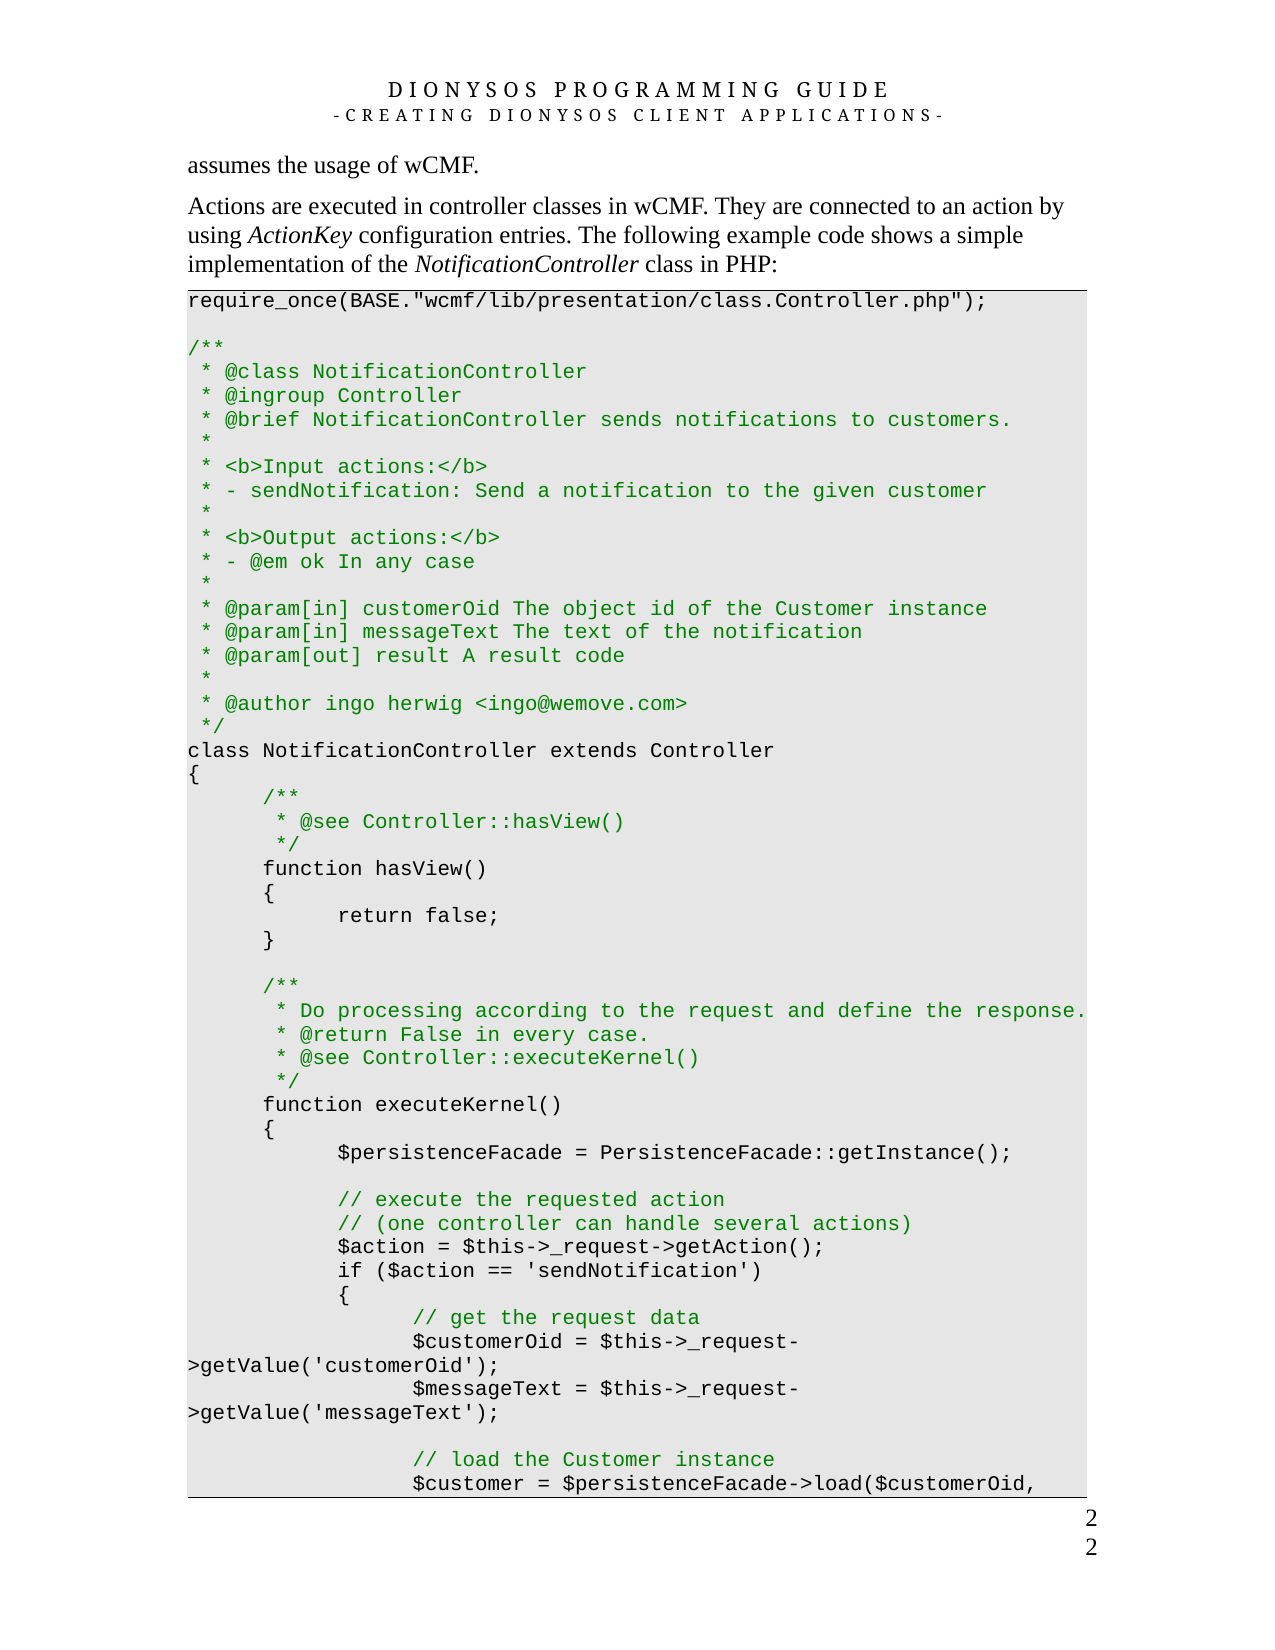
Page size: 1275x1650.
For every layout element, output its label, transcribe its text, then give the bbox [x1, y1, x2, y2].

text Actions are executed in controller classes in wCMF. They are connected to an action by using ActionKey configuration entries. The following example code shows a simple implementation of the NotificationController class in PHP: [187, 191, 1087, 277]
text require_once(BASE."wcmf/lib/presentation/class.Controller.php"); /** * @class NotificationController * @ingroup Controller * @brief NotificationController sends notifications to customers. * * <b>Input actions:</b> * - sendNotification: Send a notification to the given customer * * <b>Output actions:</b> * - @em ok In any case * * @param[in] customerOid The object id of the Customer instance * @param[in] messageText The text of the notification * @param[out] result A result code * * @author ingo herwig <ingo@wemove.com> */ class NotificationController extends Controller { /** * @see Controller::hasView() */ function hasView() { return false; } /** * Do processing according to the request and define the response. * @return False in every case. * @see Controller::executeKernel() */ function executeKernel() { $persistenceFacade = PersistenceFacade::getInstance(); // execute the requested action // (one controller can handle several actions) $action = $this->_request->getAction(); if ($action == 'sendNotification') { // get the request data $customerOid = $this->_request->getValue('customerOid'); $messageText = $this->_request->getValue('messageText'); // load the Customer instance $customer = $persistenceFacade->load($customerOid, [187, 291, 1087, 1497]
text assumes the usage of wCMF. [187, 150, 1087, 179]
